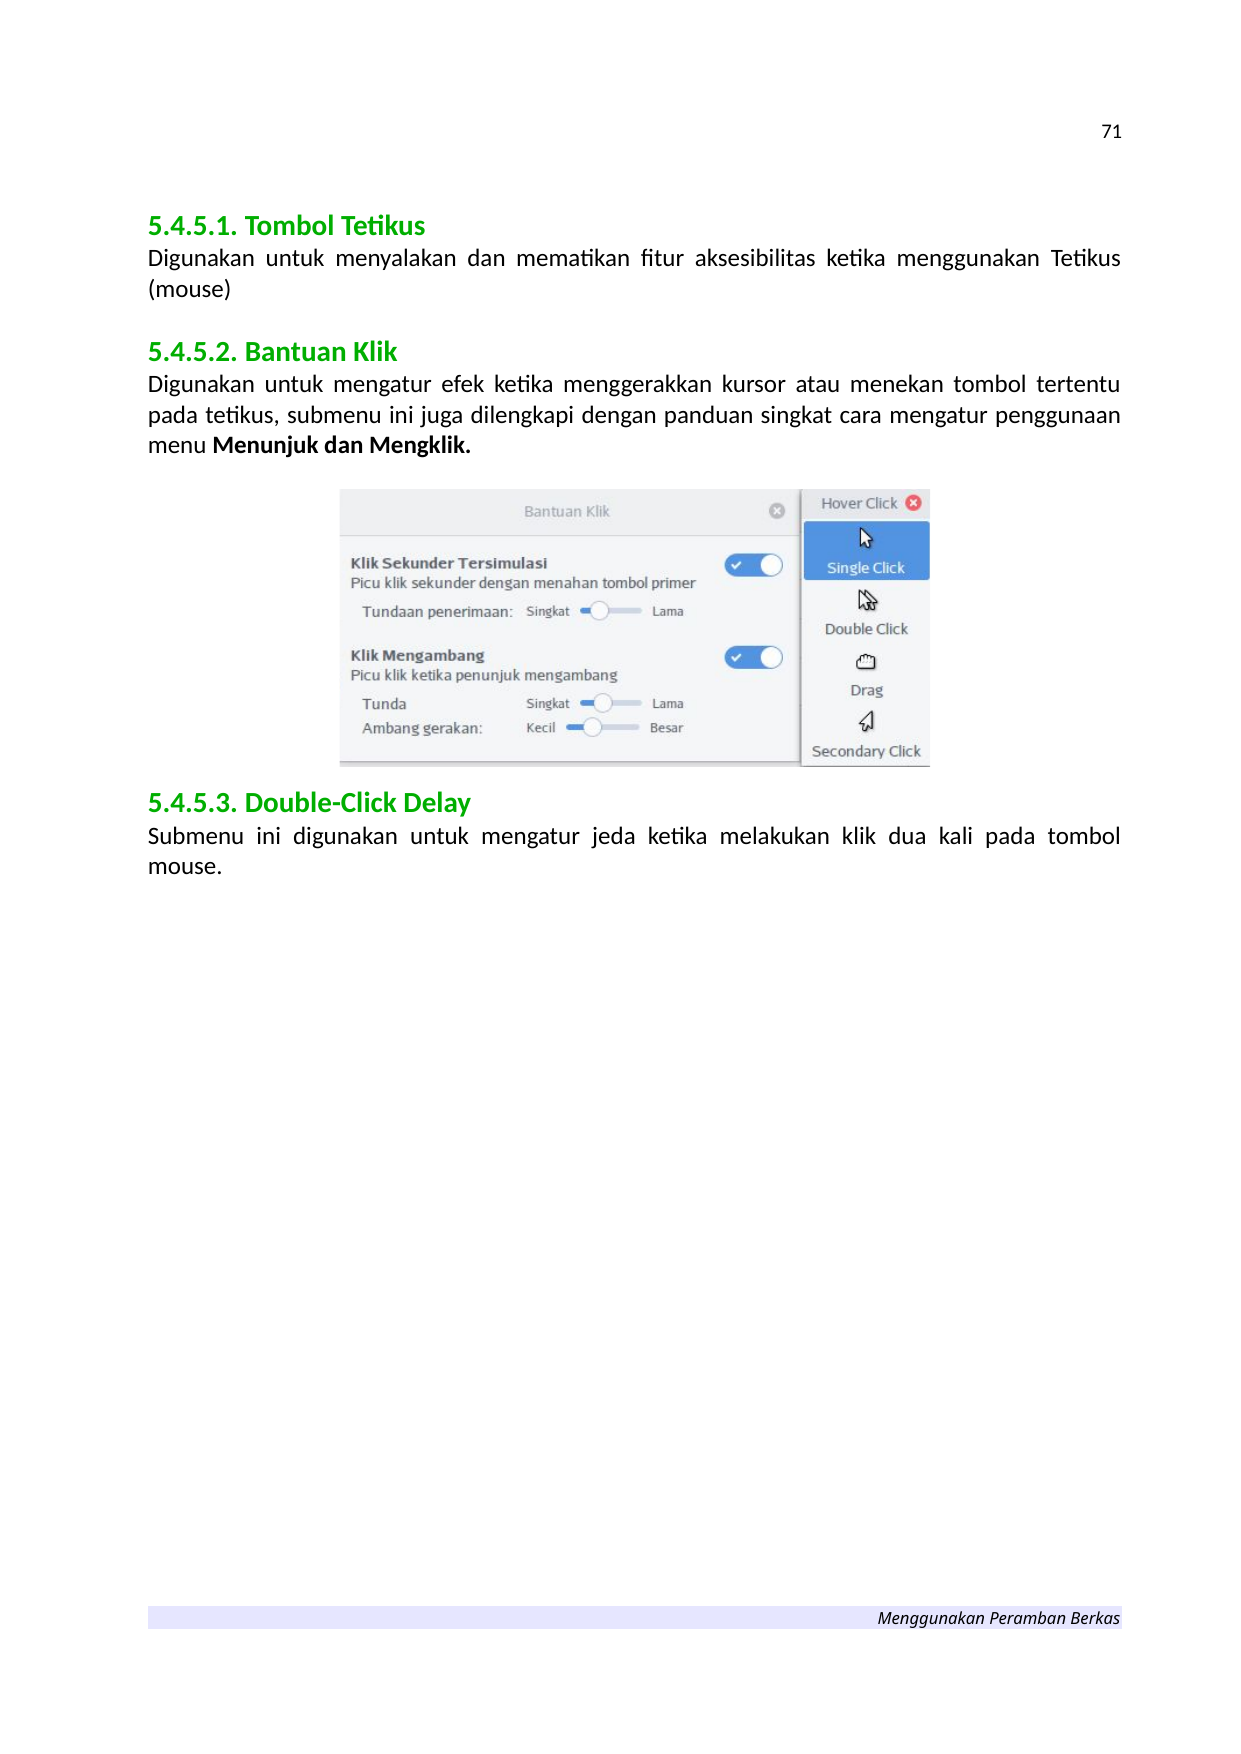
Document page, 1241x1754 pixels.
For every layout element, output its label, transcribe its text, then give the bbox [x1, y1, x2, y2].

text Digunakan untuk menyalakan dan mematikan fitur aksesibilitas ketika menggunakan Tetikus (mouse) [148, 242, 1122, 303]
subtitle Bantuan Klik [148, 333, 1122, 368]
subtitle Tombol Tetikus [148, 207, 1122, 242]
text Digunakan untuk mengatur efek ketika menggerakkan kursor atau menekan tombol tertentu pada tetikus, submenu ini juga dilengkapi dengan panduan singkat cara mengatur penggunaan menu Menunjuk dan Mengklik. [148, 368, 1122, 460]
picture [339, 489, 930, 767]
text Submenu ini digunakan untuk mengatur jeda ketika melakukan klik dua kali pada tombol mouse. [148, 820, 1122, 881]
subtitle Double-Click Delay [148, 767, 1122, 820]
